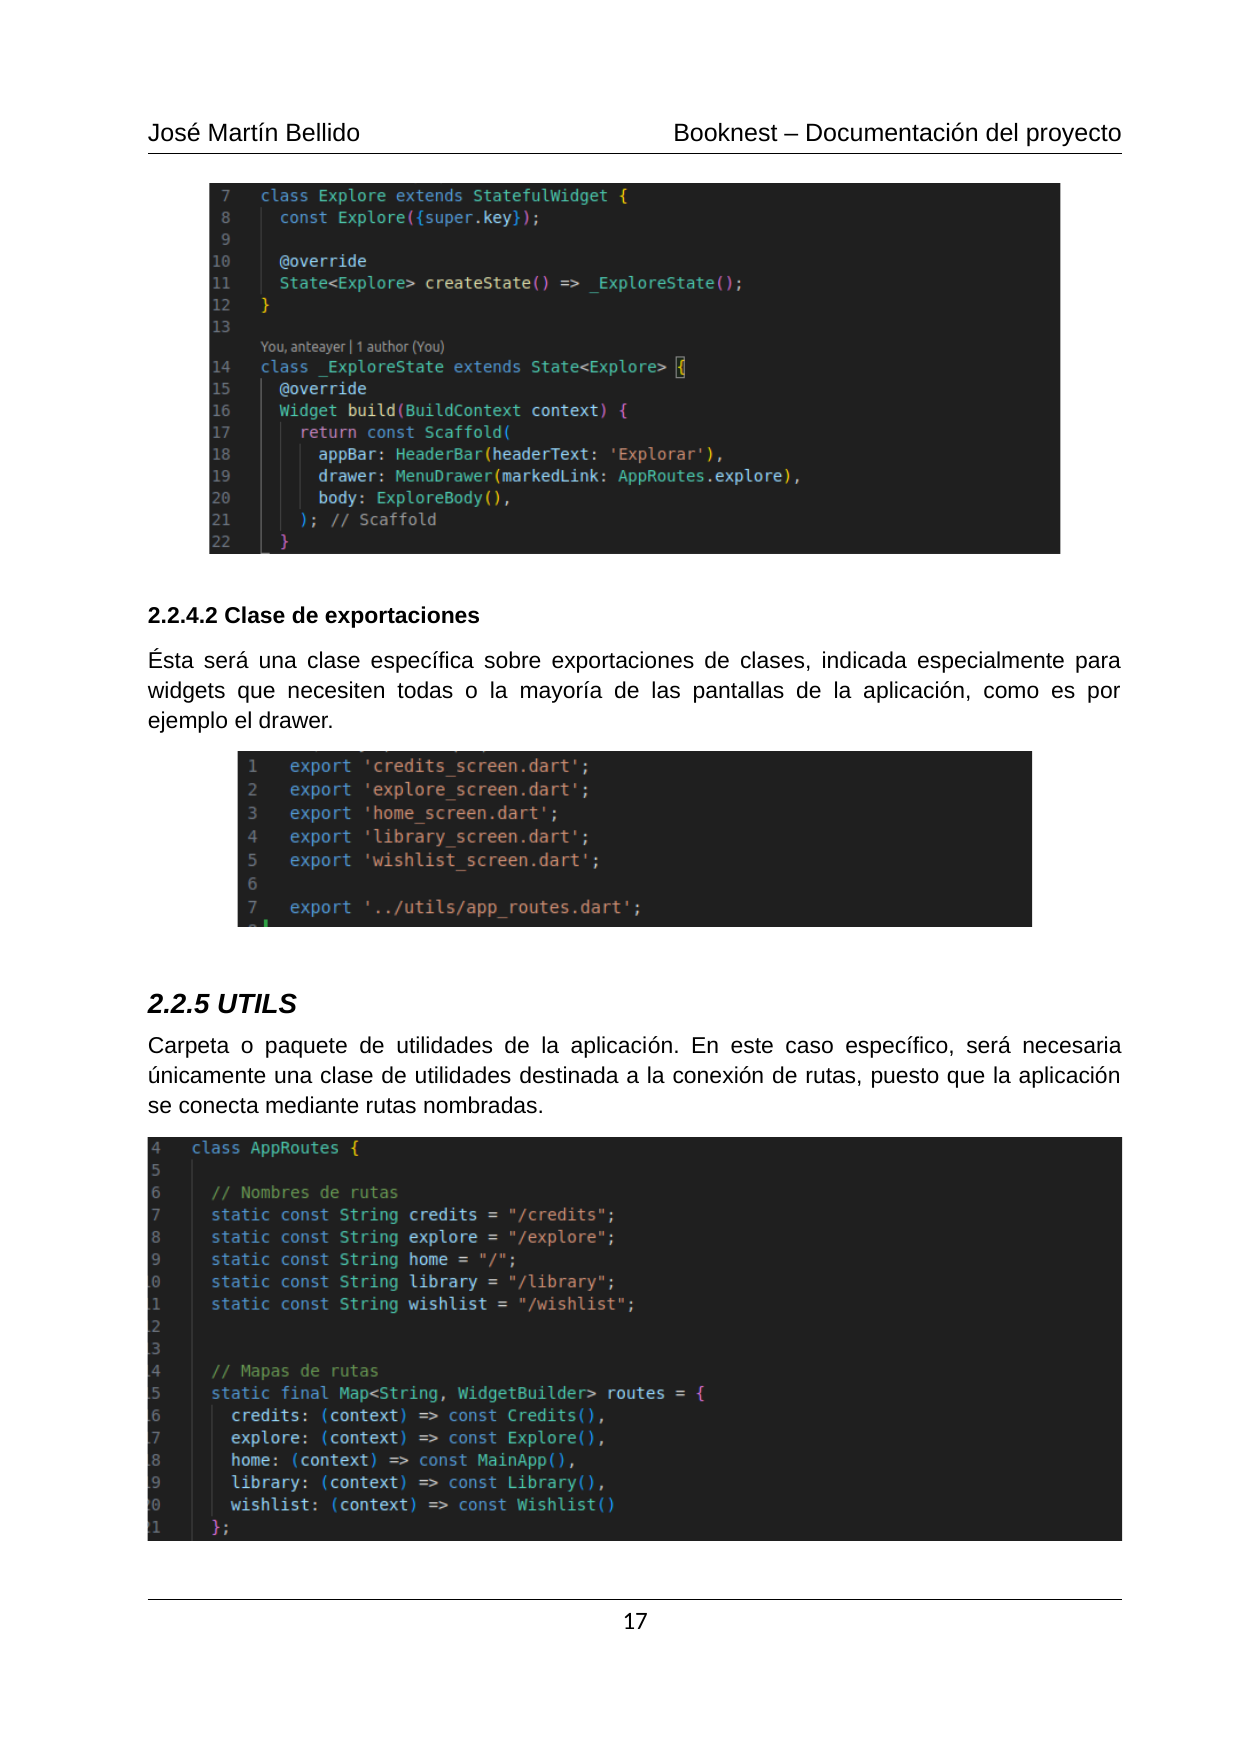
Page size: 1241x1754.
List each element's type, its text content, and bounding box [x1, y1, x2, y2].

picture [147, 1137, 1123, 1541]
picture [209, 183, 1061, 554]
subtitle 2.2.5 Utils [148, 987, 1122, 1019]
text Ésta será una clase específica sobre exportaciones de clases, indicada especialmente para widgets que necesiten todas o la mayoría de las pantallas de la aplicación, como es por ejemplo el drawer. [148, 647, 1122, 733]
picture [237, 751, 1033, 927]
text 2.2.4.2 Clase de exportaciones [148, 602, 1122, 628]
text Carpeta o paquete de utilidades de la aplicación. En este caso específico, será necesaria únicamente una clase de utilidades destinada a la conexión de rutas, puesto que la aplicación se conecta mediante rutas nombradas. [148, 1032, 1122, 1118]
